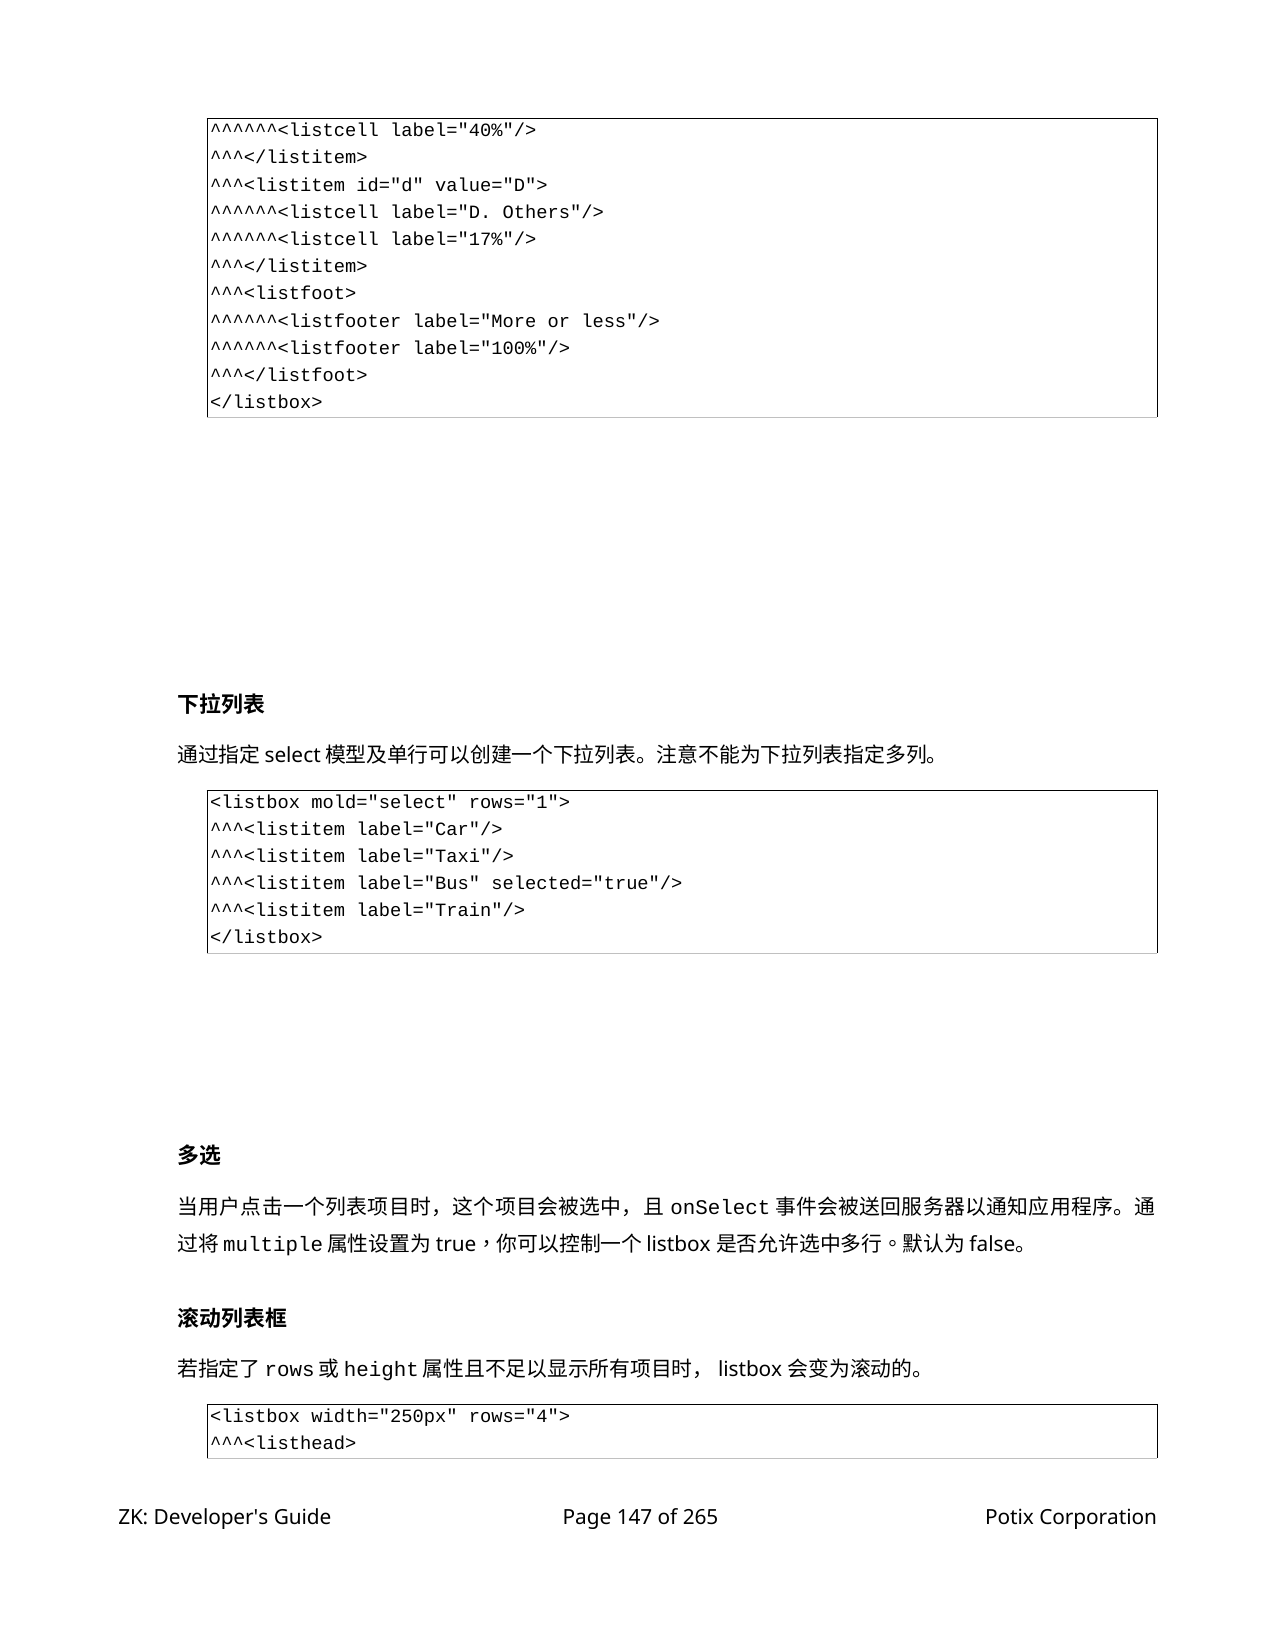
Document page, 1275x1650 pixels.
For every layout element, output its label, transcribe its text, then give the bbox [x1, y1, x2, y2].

subtitle 下拉列表 [177, 686, 1157, 718]
text </listbox> [208, 390, 1157, 417]
text ^^^^^^<listcell label="40%"/> [208, 119, 1157, 142]
text ^^^<listfoot> [208, 281, 1157, 306]
text ^^^<listitem label="Taxi"/> [208, 844, 1157, 868]
text ^^^</listitem> [208, 145, 1157, 169]
text ^^^^^^<listfooter label="More or less"/> [208, 308, 1157, 333]
text ^^^^^^<listcell label="D. Others"/> [208, 200, 1157, 224]
text ^^^<listitem label="Bus" selected="true"/> [208, 871, 1157, 895]
text ^^^</listfoot> [208, 363, 1157, 387]
text <listbox mold="select" rows="1"> [208, 791, 1157, 814]
text ^^^<listitem id="d" value="D"> [208, 172, 1157, 197]
text </listbox> [208, 925, 1157, 953]
text ^^^^^^<listfooter label="100%"/> [208, 336, 1157, 360]
text ^^^<listhead> [208, 1431, 1157, 1458]
text ^^^<listitem label="Car"/> [208, 817, 1157, 841]
text ^^^</listitem> [208, 254, 1157, 278]
subtitle 多选 [177, 1138, 1157, 1169]
text 若指定了rows或height属性且不足以显示所有项目时， listbox 会变为滚动的。 [177, 1353, 1157, 1383]
text ^^^<listitem label="Train"/> [208, 898, 1157, 922]
text <listbox width="250px" rows="4"> [208, 1405, 1157, 1428]
text 当用户点击一个列表项目时，这个项目会被选中，且onSelect事件会被送回服务器以通知应用程序。通过将multiple属性设置为 true，你可以控制一个listbox 是否允许选中多行。默认为false。 [177, 1190, 1157, 1258]
text 通过指定select模型及单行可以创建一个下拉列表。注意不能为下拉列表指定多列。 [177, 739, 1157, 769]
text ^^^^^^<listcell label="17%"/> [208, 227, 1157, 251]
subtitle 滚动列表框 [177, 1301, 1157, 1332]
